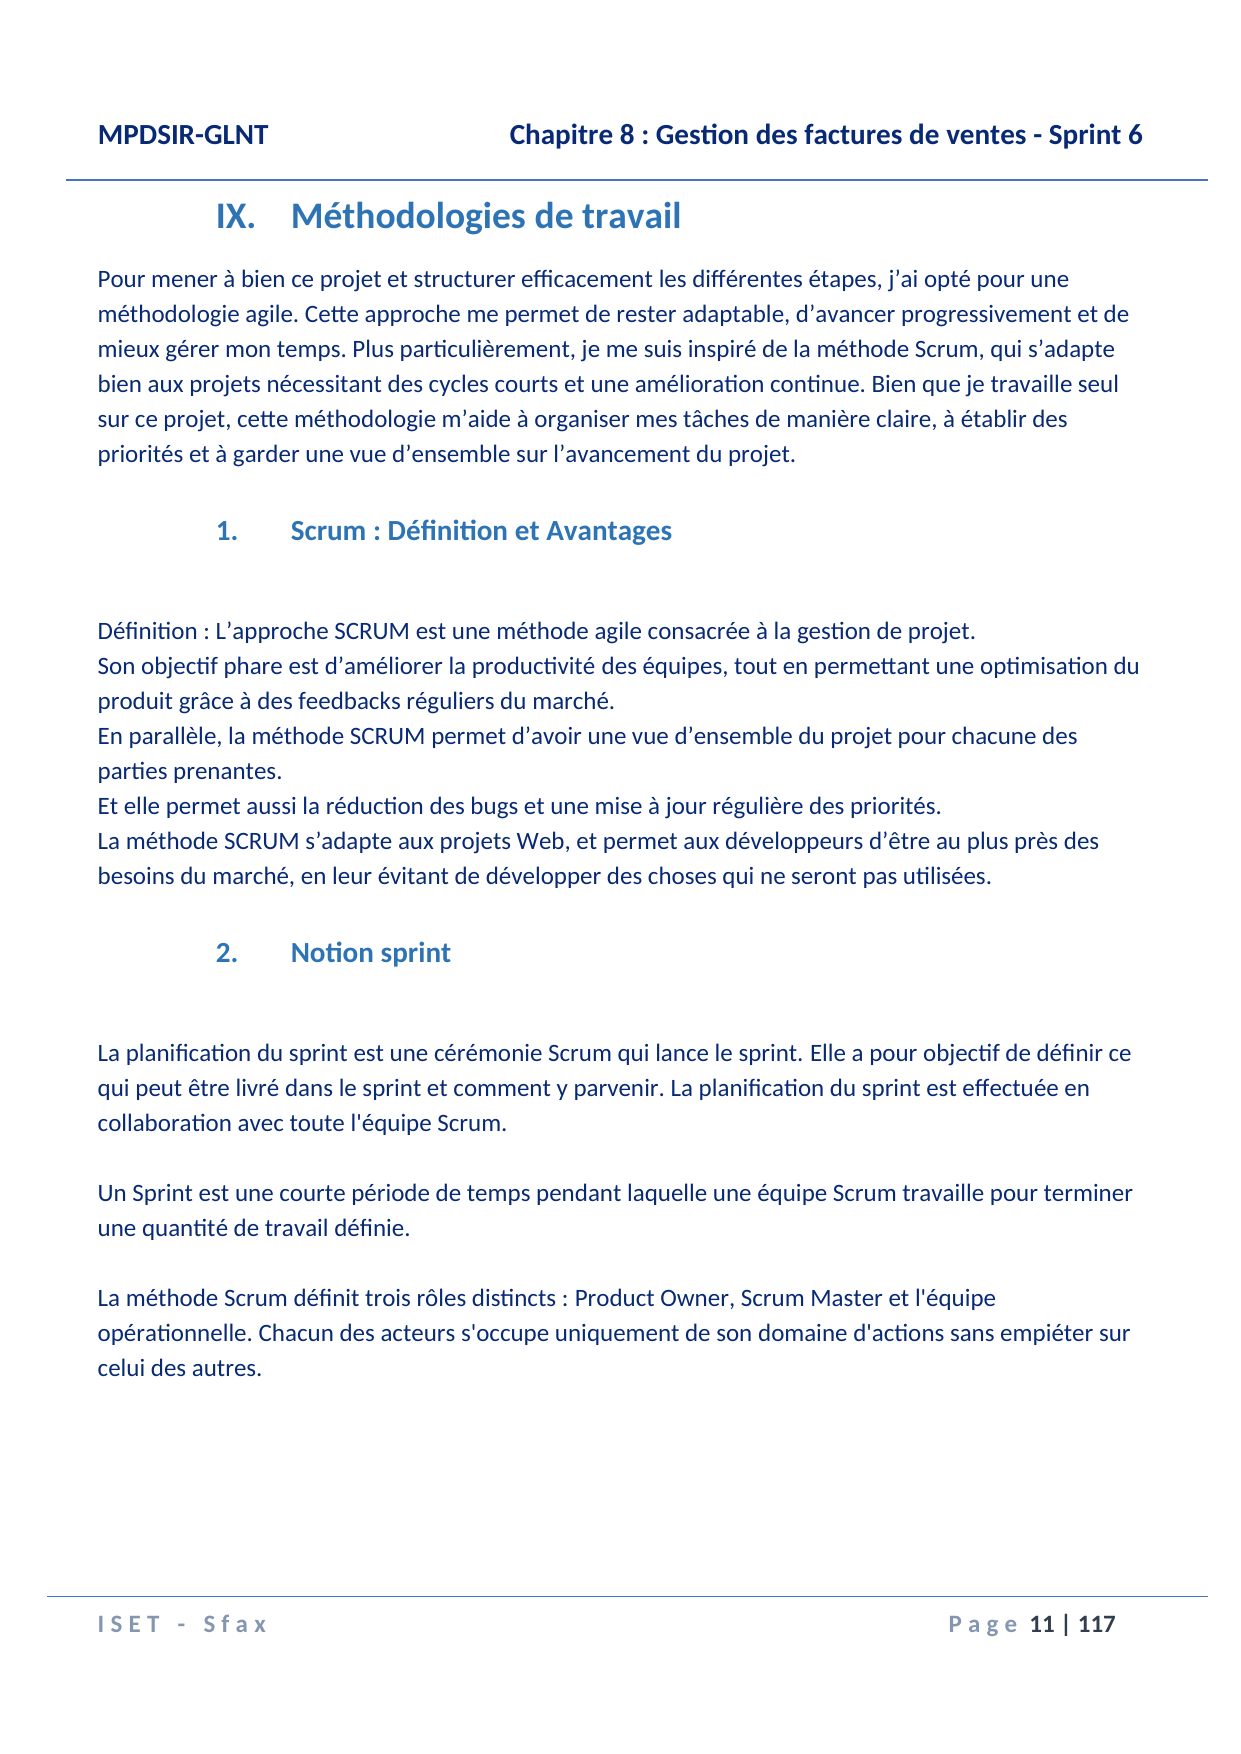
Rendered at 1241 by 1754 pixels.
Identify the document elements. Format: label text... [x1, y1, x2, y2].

text Et elle permet aussi la réduction des bugs et une mise à jour régulière des priorités. [97, 790, 1143, 821]
text La méthode Scrum définit trois rôles distincts : Product Owner, Scrum Master et l'équipe opérationnelle. Chacun des acteurs s'occupe uniquement de son domaine d'actions sans empiéter sur celui des autres. [97, 1282, 1143, 1383]
text Son objectif phare est d’améliorer la productivité des équipes, tout en permettant une optimisation du produit grâce à des feedbacks réguliers du marché. [97, 650, 1143, 716]
text La méthode SCRUM s’adapte aux projets Web, et permet aux développeurs d’être au plus près des besoins du marché, en leur évitant de développer des choses qui ne seront pas utilisées. [97, 825, 1143, 891]
subtitle Scrum : Définition et Avantages [216, 512, 1143, 548]
subtitle Notion sprint [216, 934, 1143, 970]
text La planification du sprint est une cérémonie Scrum qui lance le sprint. Elle a pour objectif de définir ce qui peut être livré dans le sprint et comment y parvenir. La planification du sprint est effectuée en collaboration avec toute l'équipe Scrum. [97, 1037, 1143, 1138]
text Un Sprint est une courte période de temps pendant laquelle une équipe Scrum travaille pour terminer une quantité de travail définie. [97, 1177, 1143, 1243]
text Définition : L’approche SCRUM est une méthode agile consacrée à la gestion de projet. [97, 615, 1143, 646]
text En parallèle, la méthode SCRUM permet d’avoir une vue d’ensemble du projet pour chacune des parties prenantes. [97, 720, 1143, 786]
text Pour mener à bien ce projet et structurer efficacement les différentes étapes, j’ai opté pour une méthodologie agile. Cette approche me permet de rester adaptable, d’avancer progressivement et de mieux gérer mon temps. Plus particulièrement, je me suis inspiré de la méthode Scrum, qui s’adapte bien aux projets nécessitant des cycles courts et une amélioration continue. Bien que je travaille seul sur ce projet, cette méthodologie m’aide à organiser mes tâches de manière claire, à établir des priorités et à garder une vue d’ensemble sur l’avancement du projet. [97, 263, 1143, 469]
subtitle Méthodologies de travail [216, 192, 1143, 238]
